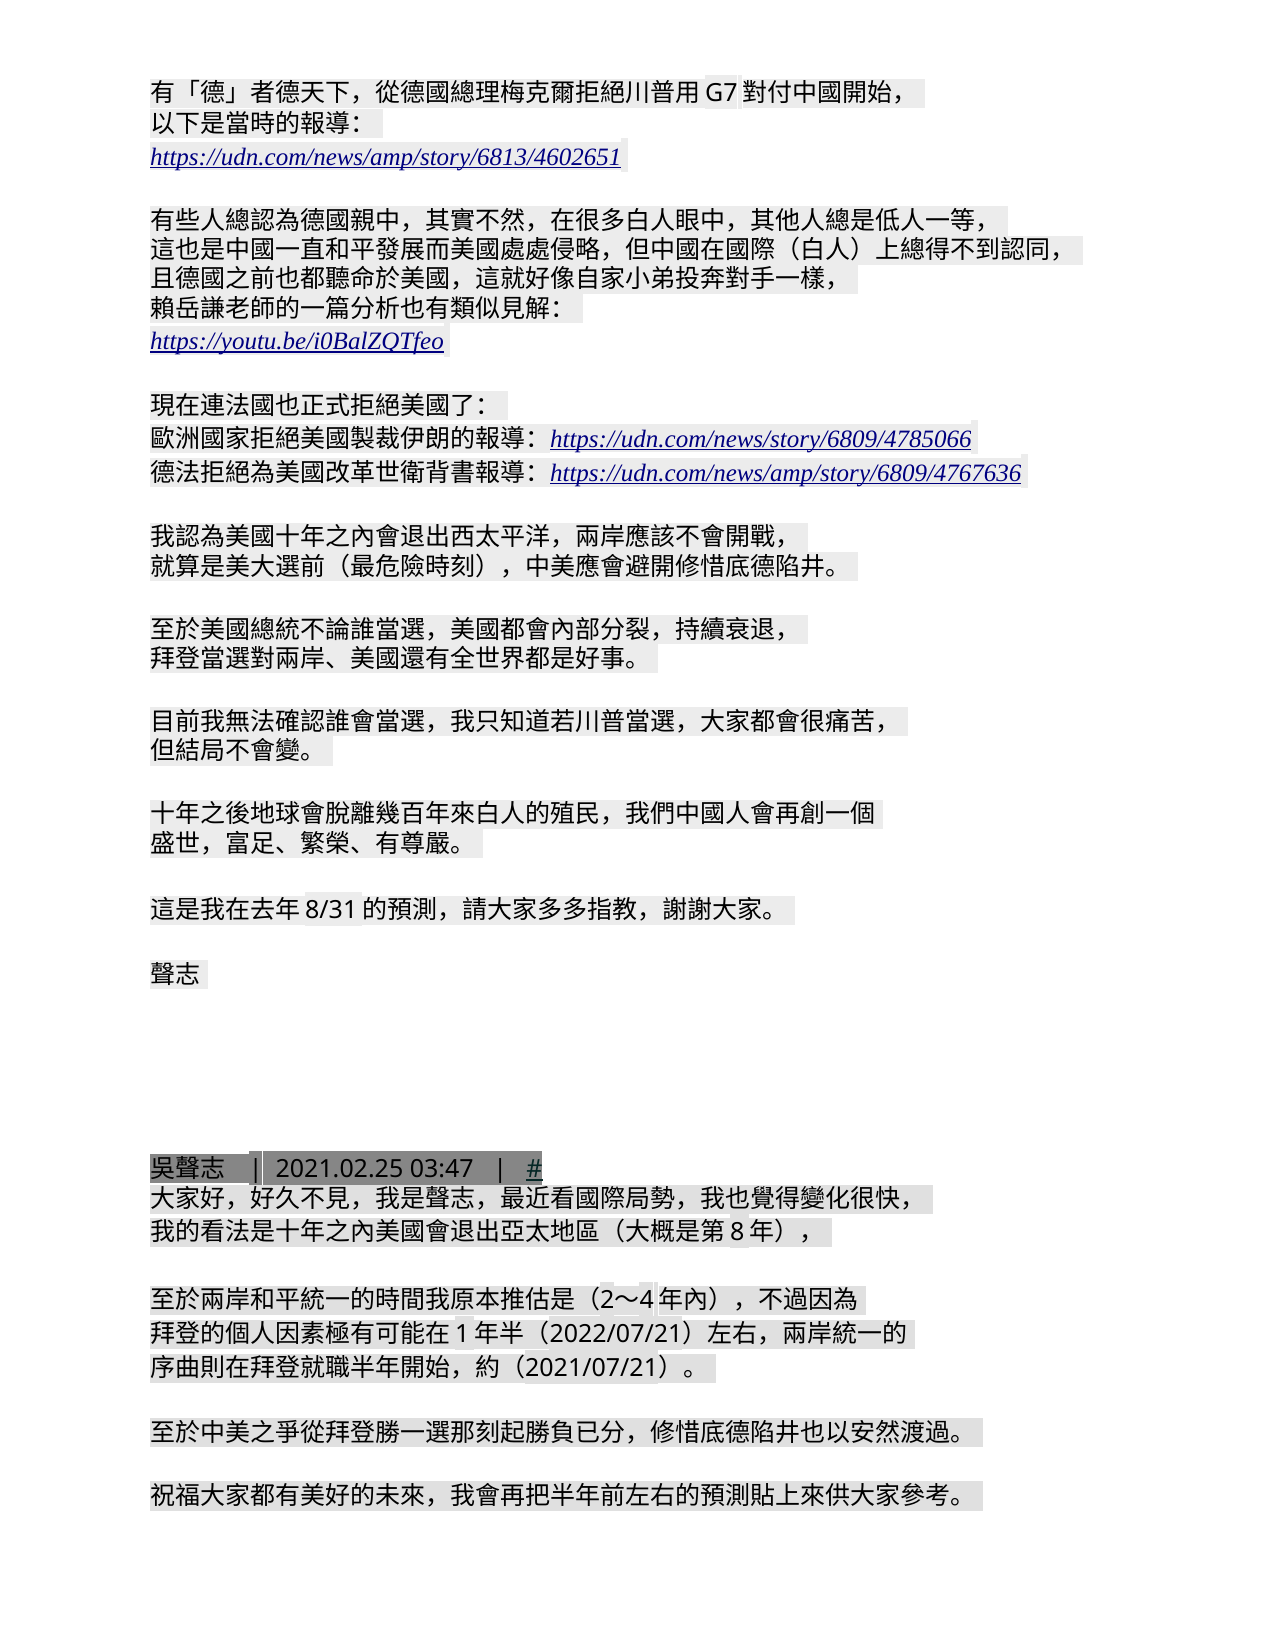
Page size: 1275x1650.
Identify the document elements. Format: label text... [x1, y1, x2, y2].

text 大家好，好久不見，我是聲志，最近看國際局勢，我也覺得變化很快， 我的看法是十年之內美國會退出亞太地區（大概是第8年）， 至於兩岸和平統一的時間我原本推估是（2～4年內），不過因為 拜登的個人因素極有可能在1年半（2022/07/21）左右，兩岸統一的 序曲則在拜登就職半年開始，約（2021/07/21）。 至於中美之爭從拜登勝一選那刻起勝負已分，修惜底德陷井也以安然渡過。 祝福大家都有美好的未來，我會再把半年前左右的預測貼上來供大家參考。 [150, 1185, 1125, 1545]
text 吳聲志 | 2021.02.25 03:47 | # [150, 1151, 1125, 1185]
text 有「德」者德天下，從德國總理梅克爾拒絕川普用G7對付中國開始， 以下是當時的報導： https://udn.com/news/amp/story/6813/4602651 有些人總認為德國親中，其實不然，在很多白人眼中，其他人總是低人一等， 這也是中國一直和平發展而美國處處侵略，但中國在國際（白人）上總得不到認同， 且德國之前也都聽命於美國，這就好像自家小弟投奔對手一樣， 賴岳謙老師的一篇分析也有類似見解： https://youtu.be/i0BalZQTfeo 現在連法國也正式拒絕美國了： 歐洲國家拒絕美國製裁伊朗的報導：https://udn.com/news/story/6809/4785066 德法拒絕為美國改革世衛背書報導：https://udn.com/news/amp/story/6809/4767636 我認為美國十年之內會退出西太平洋，兩岸應該不會開戰， 就算是美大選前（最危險時刻），中美應會避開修惜底德陷井。 至於美國總統不論誰當選，美國都會內部分裂，持續衰退， 拜登當選對兩岸、美國還有全世界都是好事。 目前我無法確認誰會當選，我只知道若川普當選，大家都會很痛苦， 但結局不會變。 十年之後地球會脫離幾百年來白人的殖民，我們中國人會再創一個 盛世，富足、繁榮、有尊嚴。 這是我在去年8/31的預測，請大家多多指教，謝謝大家。 聲志 [150, 75, 1125, 1126]
